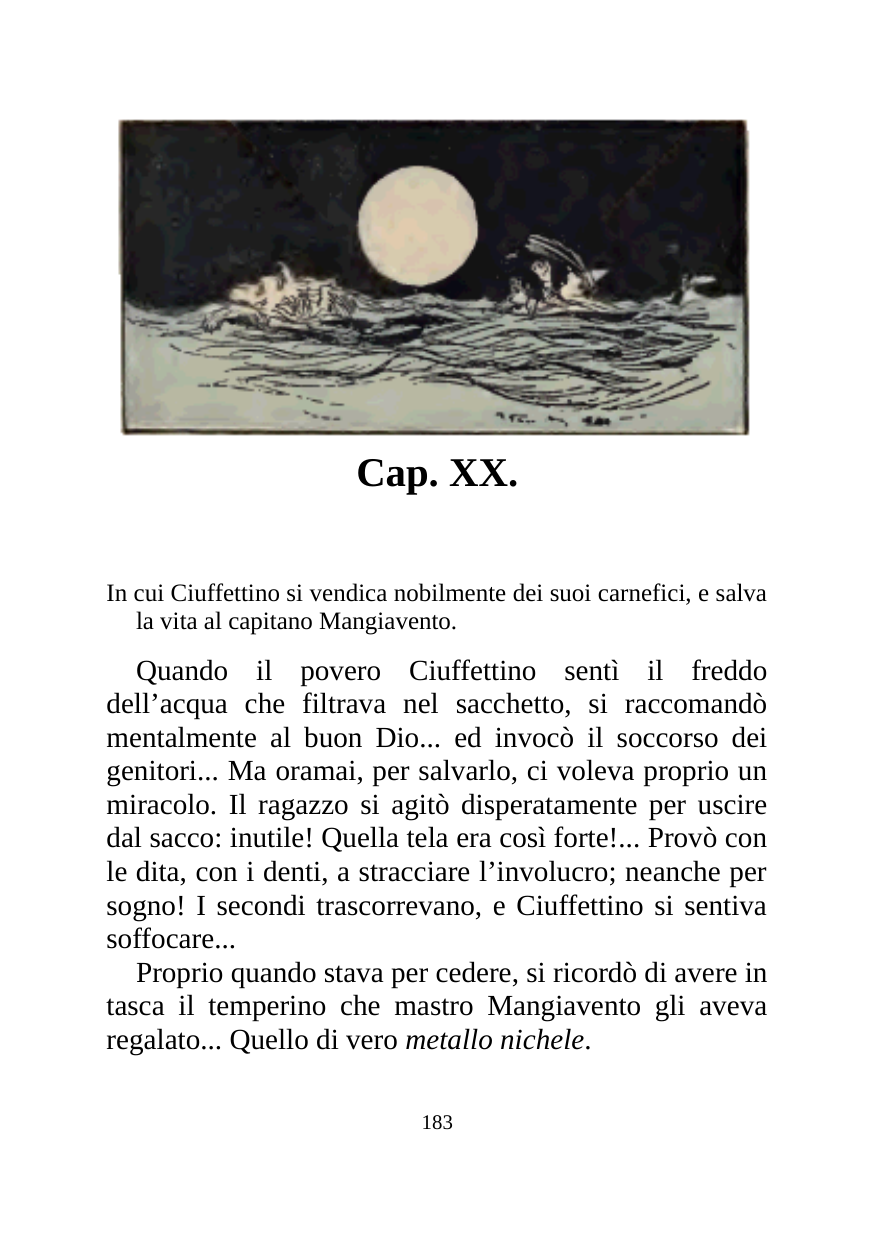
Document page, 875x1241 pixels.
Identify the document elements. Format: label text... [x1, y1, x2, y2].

text Quando il povero Ciuffettino sentì il freddo dell’acqua che filtrava nel sacchetto, si raccomandò mentalmente al buon Dio... ed invocò il soccorso dei genitori... Ma oramai, per salvarlo, ci voleva proprio un miracolo. Il ragazzo si agitò disperatamente per uscire dal sacco: inutile! Quella tela era così forte!... Provò con le dita, con i denti, a stracciare l’involucro; neanche per sogno! I secondi trascorrevano, e Ciuffettino si sentiva soffocare... [106, 653, 768, 955]
text In cui Ciuffettino si vendica nobilmente dei suoi carnefici, e salva la vita al capitano Mangiavento. [106, 578, 768, 635]
picture [113, 106, 762, 448]
subtitle Cap. XX. [106, 448, 768, 495]
text Proprio quando stava per cedere, si ricordò di avere in tasca il temperino che mastro Mangiavento gli aveva regalato... Quello di vero metallo nichele. [106, 955, 768, 1055]
